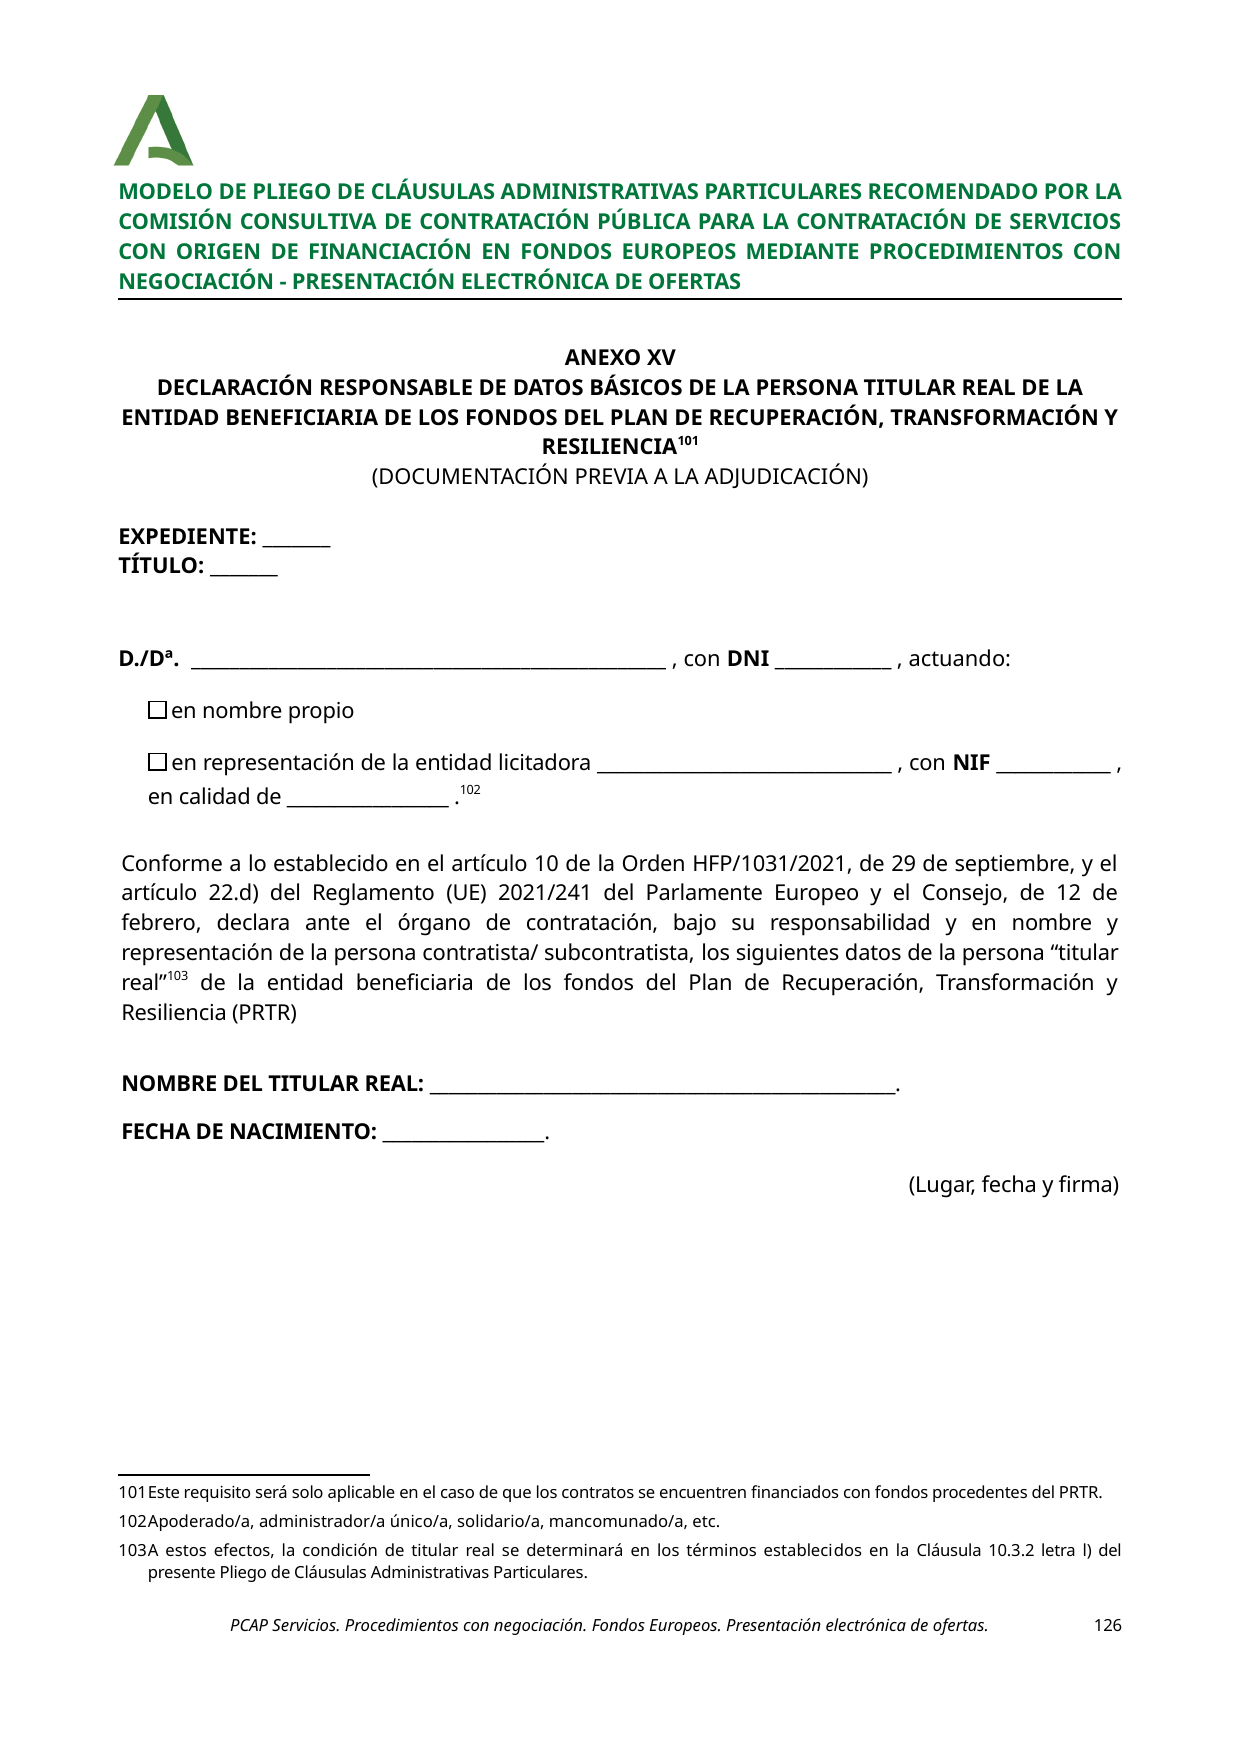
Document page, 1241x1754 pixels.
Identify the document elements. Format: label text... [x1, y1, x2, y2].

text TÍTULO: _______ [118, 551, 1122, 580]
text A estos efectos, la condición de titular real se determinará en los términos establecidos en la Cláusula 10.3.2 letra l) del presente Pliego de Cláusulas Administrativas Particulares. [118, 1538, 1122, 1584]
text NOMBRE DEL TITULAR REAL: _________________________________________________. [118, 1065, 1122, 1098]
text en representación de la entidad licitadora _______________________________ , con NIF ____________ , en calidad de _________________ . [148, 747, 1122, 811]
text ANEXO XV [118, 342, 1122, 372]
text (DOCUMENTACIÓN PREVIA A LA ADJUDICACIÓN) [118, 461, 1122, 491]
text FECHA DE NACIMIENTO: _________________. [118, 1113, 1122, 1148]
picture [109, 91, 198, 170]
text Apoderado/a, administrador/a único/a, solidario/a, mancomunado/a, etc. [118, 1509, 1122, 1532]
text EXPEDIENTE: _______ [118, 521, 1122, 551]
text en nombre propio [148, 695, 1122, 725]
text Este requisito será solo aplicable en el caso de que los contratos se encuentren financiados con fondos procedentes del PRTR. [118, 1481, 1122, 1504]
text Conforme a lo establecido en el artículo 10 de la Orden HFP/1031/2021, de 29 de septiembre, y el artículo 22.d) del Reglamento (UE) 2021/241 del Parlamente Europeo y el Consejo, de 12 de febrero, declara ante el órgano de contratación, bajo su responsabilidad y en nombre y representación de la persona contratista/ subcontratista, los siguientes datos de la persona “titular real” de la entidad beneficiaria de los fondos del Plan de Recuperación, Transformación y Resiliencia (PRTR) [118, 844, 1122, 1026]
text DECLARACIÓN RESPONSABLE DE DATOS BÁSICOS DE LA PERSONA TITULAR REAL DE LA ENTIDAD BENEFICIARIA DE LOS FONDOS DEL PLAN DE RECUPERACIÓN, TRANSFORMACIÓN Y RESILIENCIA [118, 372, 1122, 461]
text D./Dª. _________________________________________________ , con DNI ____________ , actuando: [118, 643, 1122, 673]
text MODELO DE PLIEGO DE CLÁUSULAS ADMINISTRATIVAS PARTICULARES RECOMENDADO POR LA COMISIÓN CONSULTIVA DE CONTRATACIÓN PÚBLICA PARA LA CONTRATACIÓN DE SERVICIOS CON ORIGEN DE FINANCIACIÓN EN FONDOS EUROPEOS MEDIANTE PROCEDIMIENTOS CON NEGOCIACIÓN - PRESENTACIÓN ELECTRÓNICA DE OFERTAS [118, 176, 1122, 298]
text (Lugar, fecha y firma) [118, 1166, 1122, 1202]
